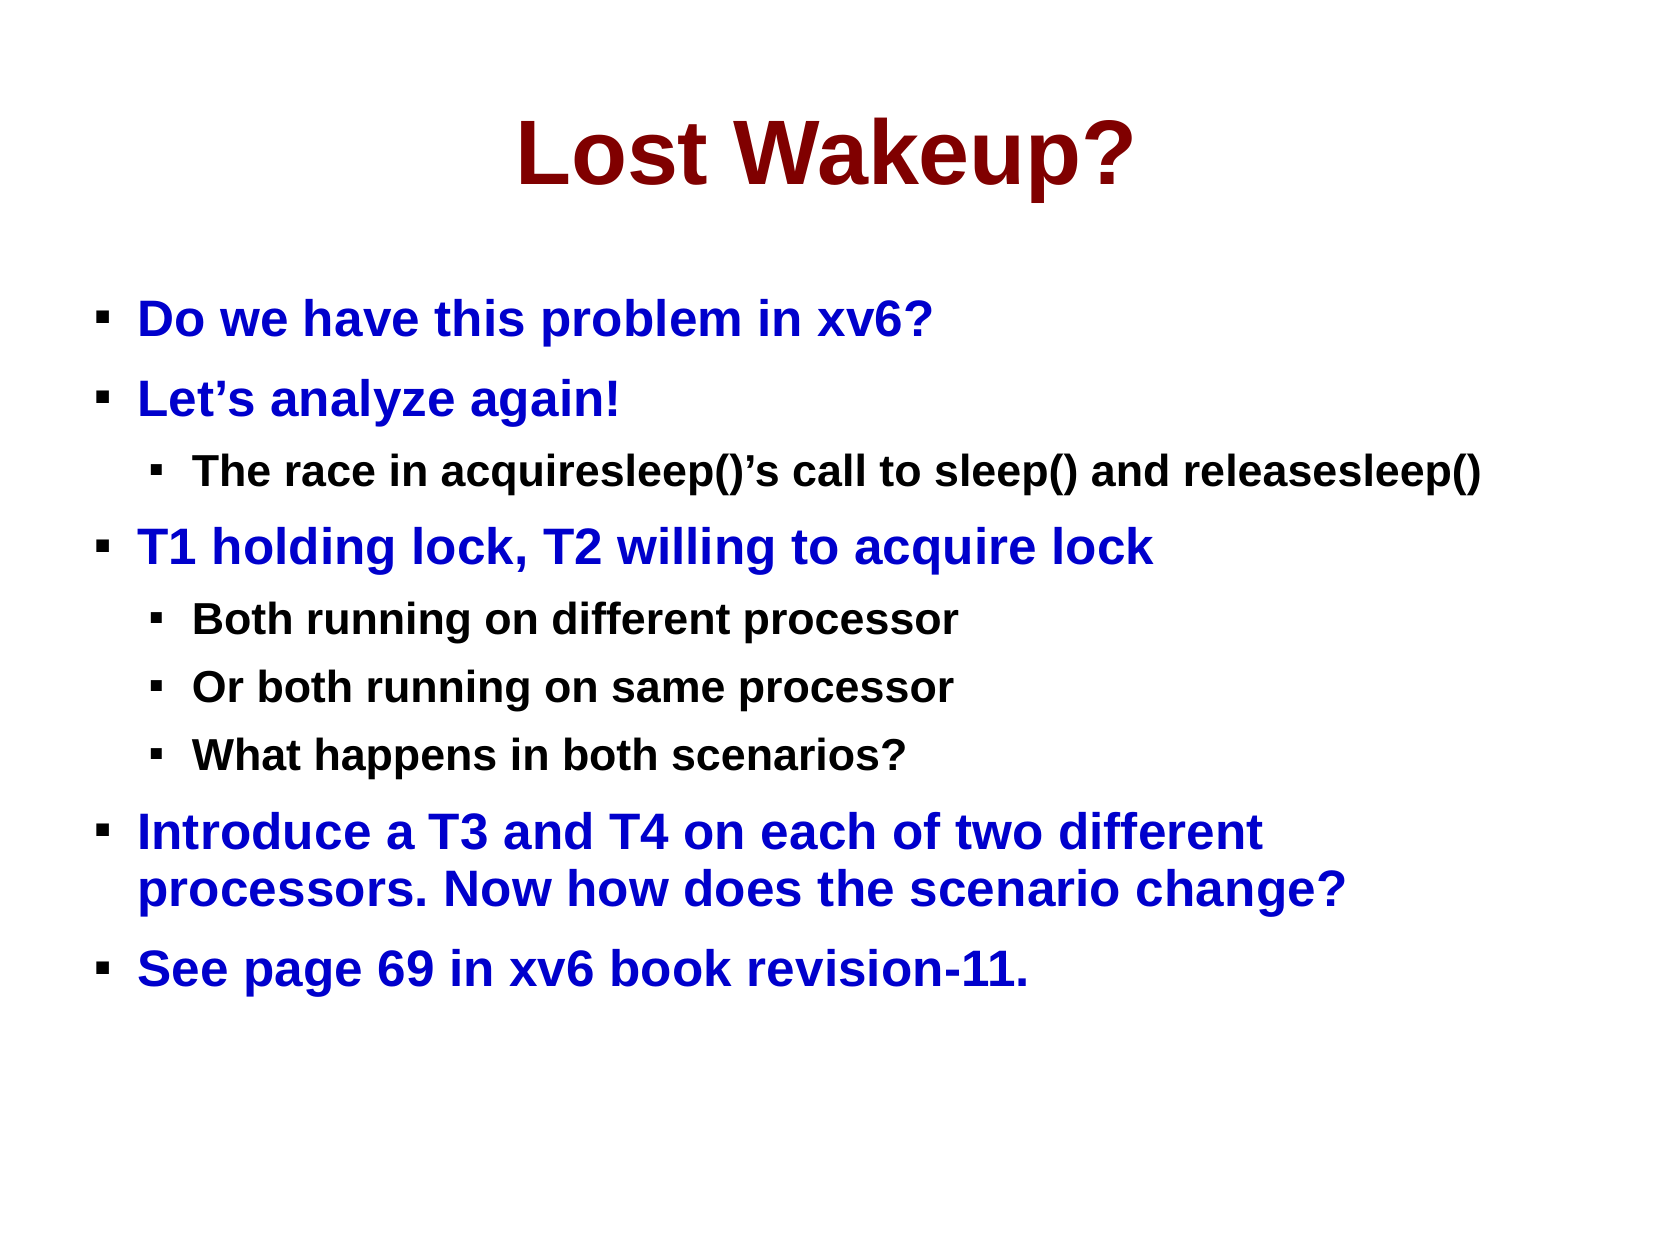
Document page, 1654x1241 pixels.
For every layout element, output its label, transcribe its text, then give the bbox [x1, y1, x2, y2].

list Do we have this problem in xv6? Let’s analyze again! The race in acquiresleep()’s call to sleep() and releasesleep() T1 holding lock, T2 willing to acquire lock Both running on different processor Or both running on same processor What happens in both scenarios? Introduce a T3 and T4 on each of two different processors. Now how does the scenario change? See page 69 in xv6 book revision-11. [82, 290, 1571, 1010]
title Lost Wakeup? [82, 49, 1571, 257]
